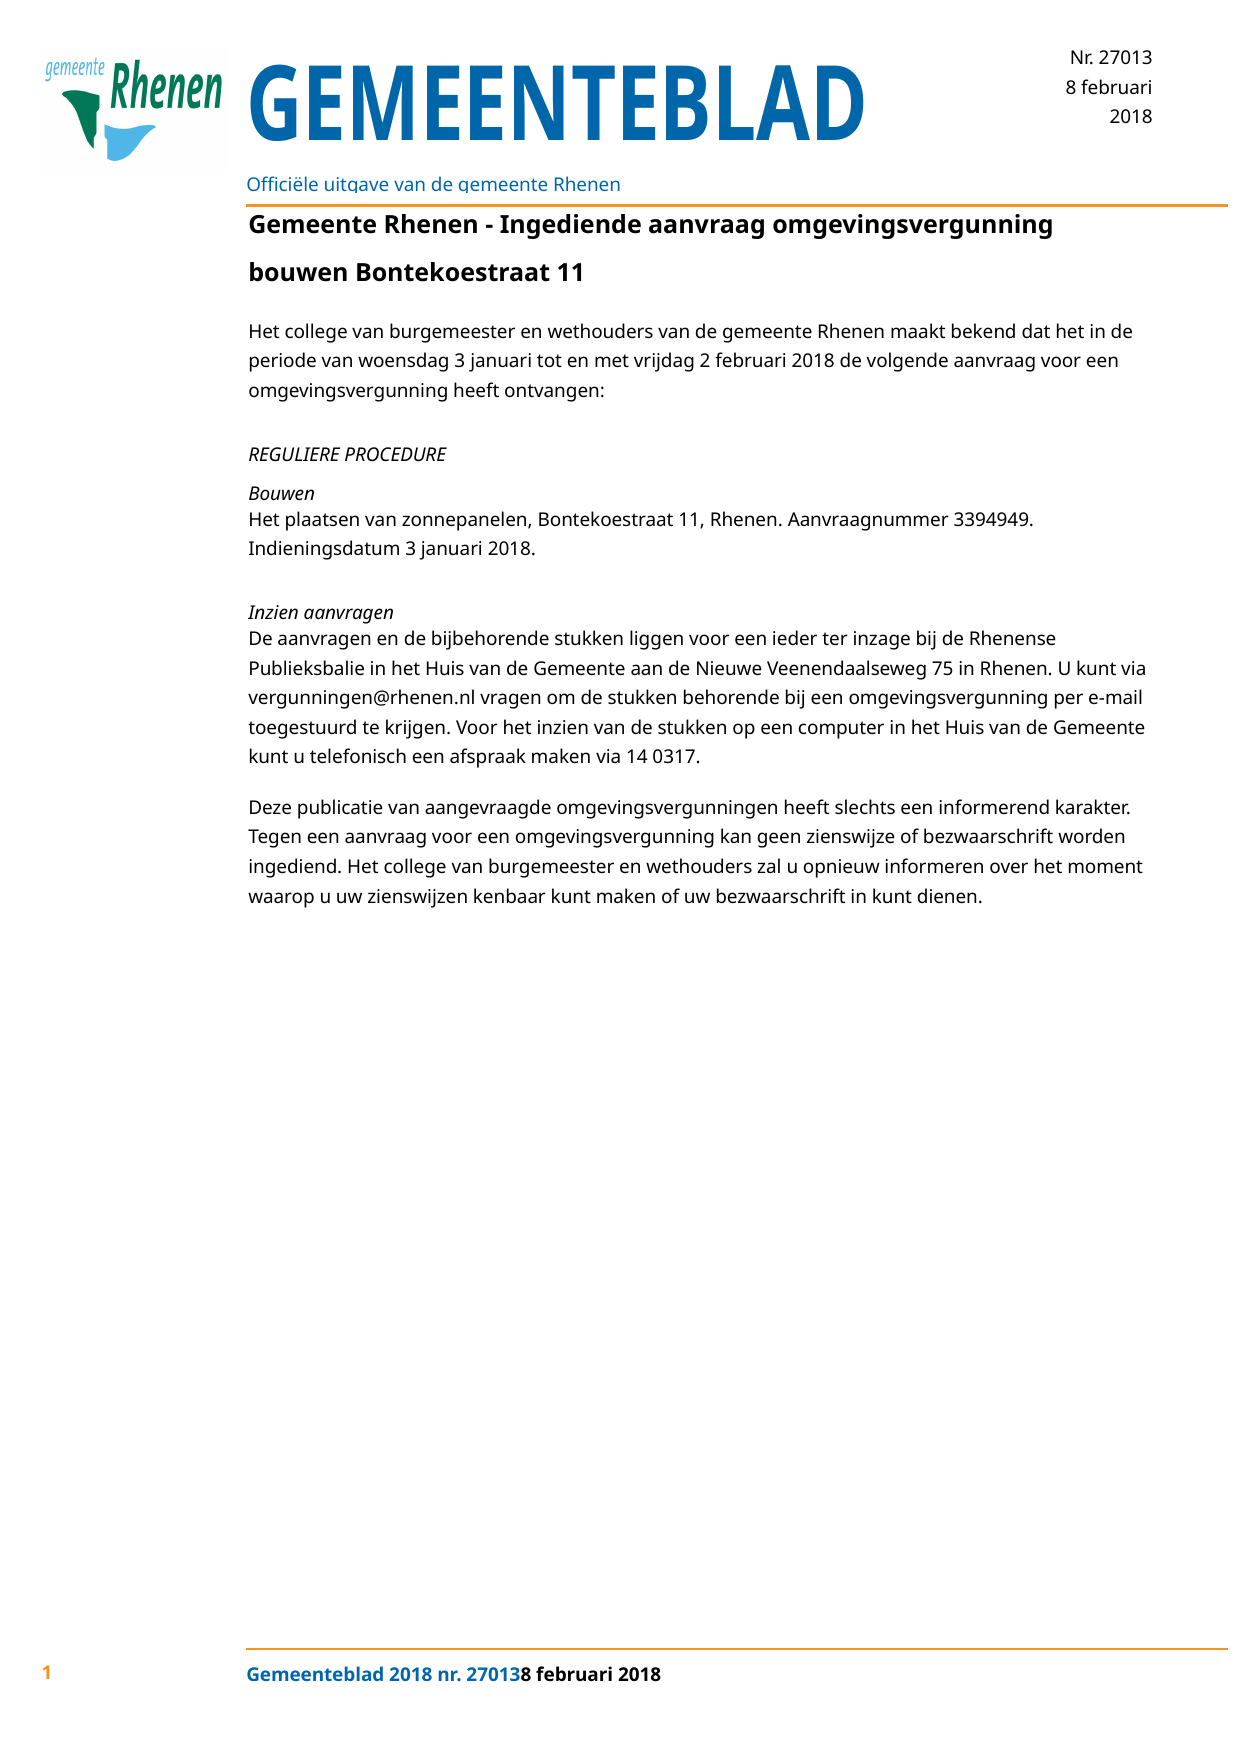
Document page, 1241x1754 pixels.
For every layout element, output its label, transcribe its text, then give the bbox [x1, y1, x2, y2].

text De aanvragen en de bijbehorende stukken liggen voor een ieder ter inzage bij de Rhenense Publieksbalie in het Huis van de Gemeente aan de Nieuwe Veenendaalseweg 75 in Rhenen. U kunt via vergunningen@rhenen.nl vragen om de stukken behorende bij een omgevingsvergunning per e-mail toegestuurd te krijgen. Voor het inzien van de stukken op een computer in het Huis van de Gemeente kunt u telefonisch een afspraak maken via 14 0317. [248, 625, 1152, 769]
text Inzien aanvragen [248, 599, 1152, 625]
picture [41, 47, 231, 172]
text REGULIERE PROCEDURE [248, 441, 1152, 467]
text Het plaatsen van zonnepanelen, Bontekoestraat 11, Rhenen. Aanvraagnummer 3394949. Indieningsdatum 3 januari 2018. [248, 506, 1152, 561]
text Bouwen [248, 480, 1152, 506]
text Het college van burgemeester en wethouders van de gemeente Rhenen maakt bekend dat het in de periode van woensdag 3 januari tot en met vrijdag 2 februari 2018 de volgende aanvraag voor een omgevingsvergunning heeft ontvangen: [248, 318, 1152, 403]
text Deze publicatie van aangevraagde omgevingsvergunningen heeft slechts een informerend karakter. Tegen een aanvraag voor een omgevingsvergunning kan geen zienswijze of bezwaarschrift worden ingediend. Het college van burgemeester en wethouders zal u opnieuw informeren over het moment waarop u uw zienswijzen kenbaar kunt maken of uw bezwaarschrift in kunt dienen. [248, 794, 1152, 908]
text Gemeente Rhenen - Ingediende aanvraag omgevingsvergunning bouwen Bontekoestraat 11 [248, 207, 1152, 288]
